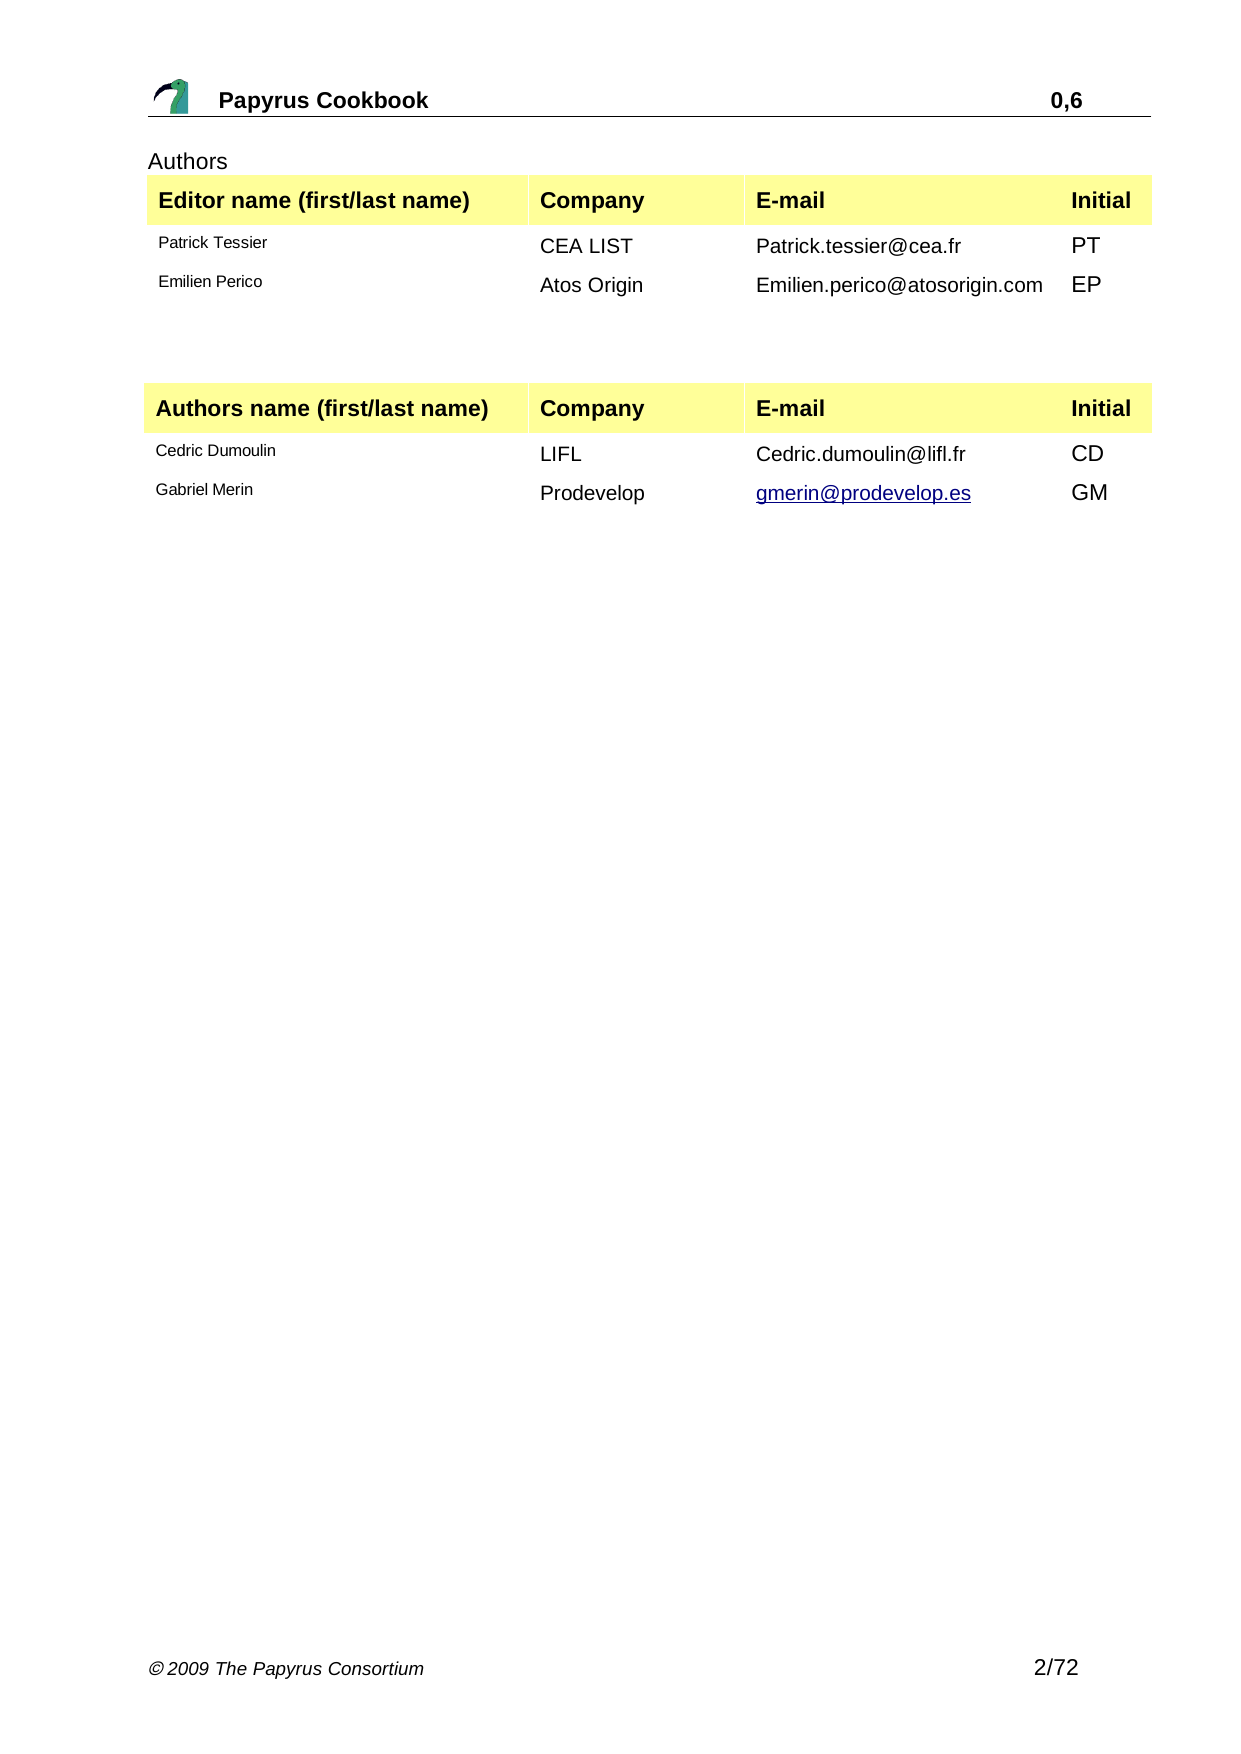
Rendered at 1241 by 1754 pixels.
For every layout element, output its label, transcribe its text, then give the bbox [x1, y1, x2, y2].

table_cell LIFL [529, 433, 744, 472]
table_header Initial [1060, 175, 1152, 225]
table_cell Atos Origin [529, 264, 744, 303]
table_cell Cedric Dumoulin [144, 433, 528, 472]
text Authors [148, 148, 1151, 175]
table_cell [529, 511, 744, 550]
table_header Authors name (first/last name) [144, 383, 528, 433]
table_cell [745, 511, 1060, 550]
table_header Initial [1060, 383, 1152, 433]
table_cell CD [1060, 433, 1152, 472]
table_header Company [529, 383, 744, 433]
table_cell PT [1060, 225, 1152, 264]
table_header E-mail [745, 175, 1060, 225]
table_cell Patrick.tessier@cea.fr [745, 225, 1060, 264]
picture [153, 79, 189, 114]
table_cell CEA LIST [529, 225, 744, 264]
table_cell [144, 511, 528, 550]
table_cell Emilien.perico@atosorigin.com [745, 264, 1060, 303]
table_cell EP [1060, 264, 1152, 303]
table_cell Prodevelop [529, 472, 744, 511]
table_cell GM [1060, 472, 1152, 511]
table_header Editor name (first/last name) [147, 175, 528, 225]
table_header Company [529, 175, 744, 225]
table_cell Patrick Tessier [147, 225, 528, 264]
table_cell Gabriel Merin [144, 472, 528, 511]
table_cell Emilien Perico [147, 264, 528, 303]
table_header E-mail [745, 383, 1060, 433]
table_cell [1060, 511, 1152, 550]
table_cell Cedric.dumoulin@lifl.fr [745, 433, 1060, 472]
table_cell gmerin@prodevelop.es [745, 472, 1060, 511]
